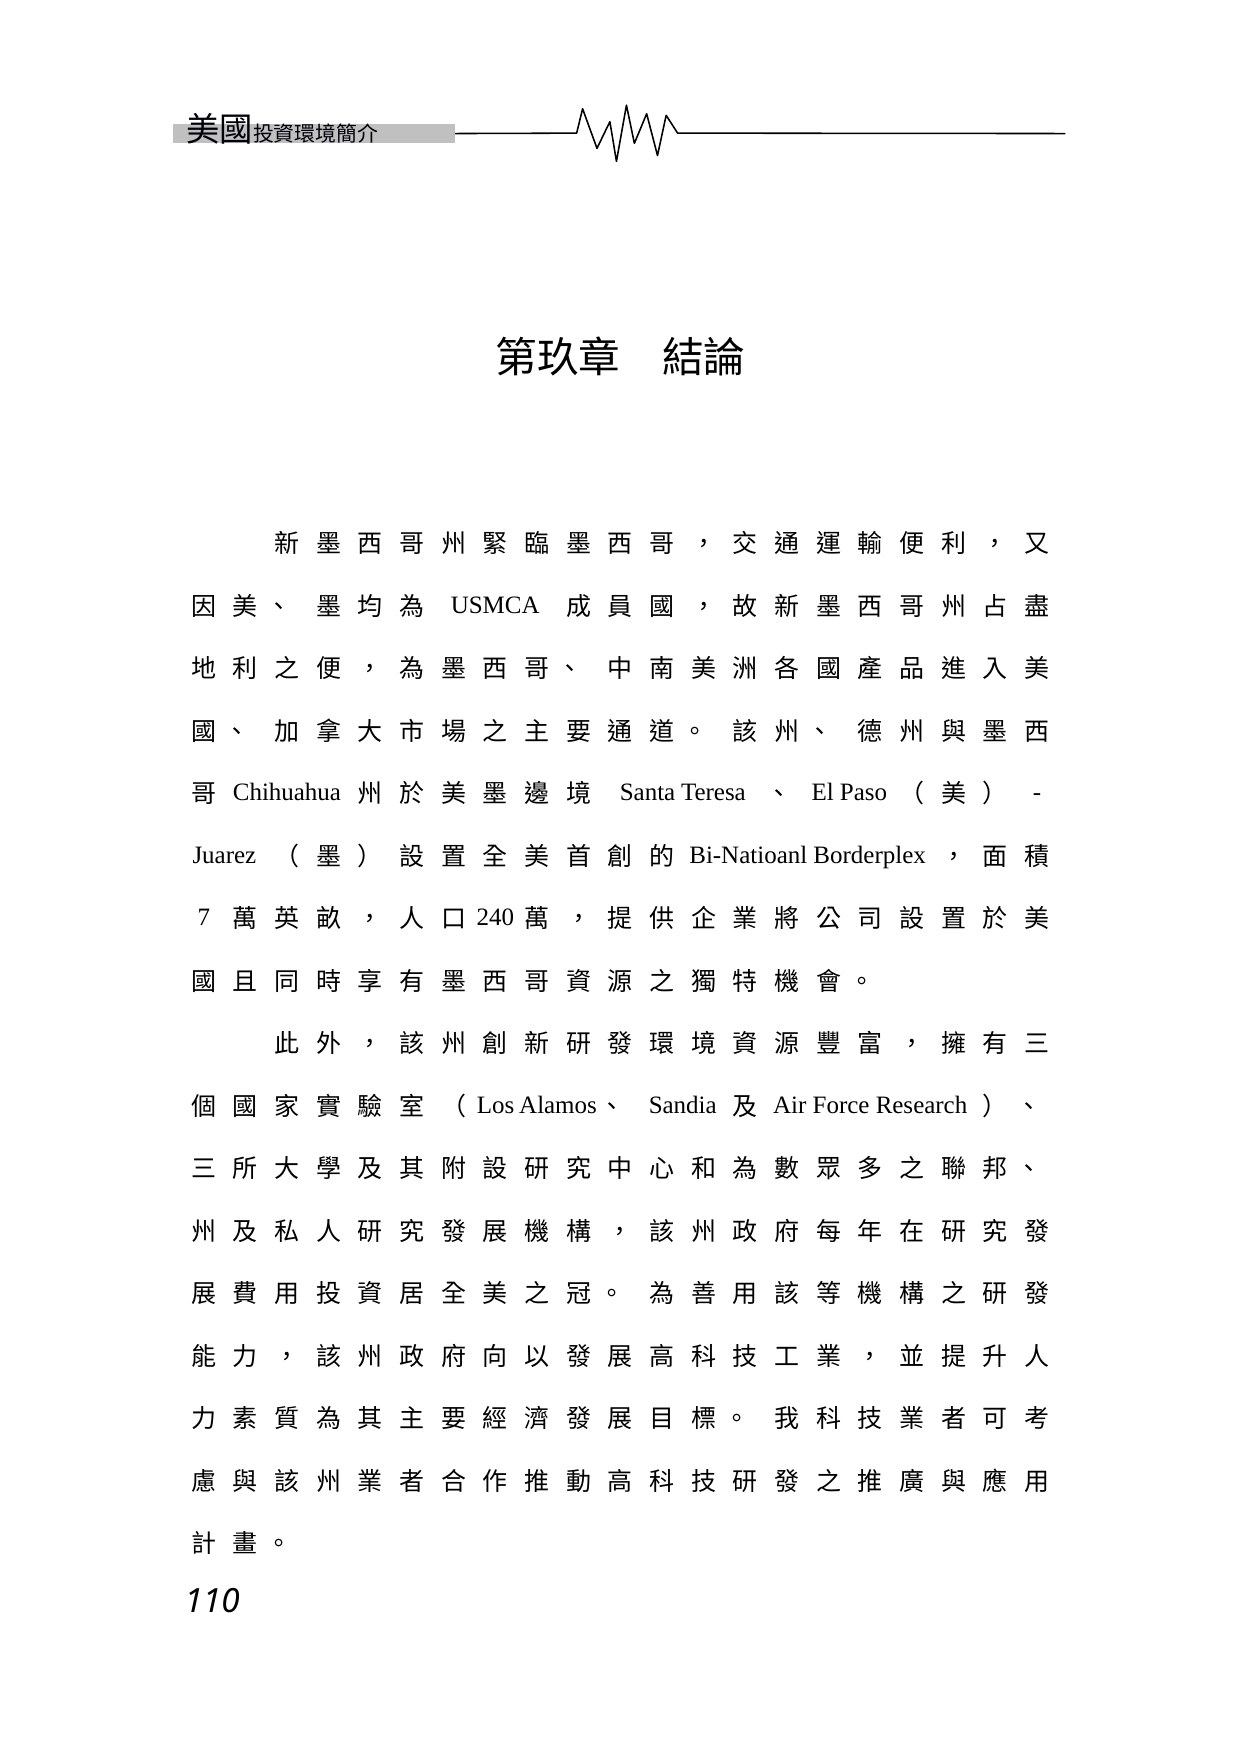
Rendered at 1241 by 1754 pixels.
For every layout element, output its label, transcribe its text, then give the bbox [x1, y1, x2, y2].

text 此外，該州創新研發環境資源豐富，擁有三個國家實驗室（Los Alamos、Sandia及Air Force Research）、三所大學及其附設研究中心和為數眾多之聯邦、州及私人研究發展機構，該州政府每年在研究發展費用投資居全美之冠。為善用該等機構之研發能力，該州政府向以發展高科技工業，並提升人力素質為其主要經濟發展目標。我科技業者可考慮與該州業者合作推動高科技研發之推廣與應用計畫。 [183, 1000, 1058, 1563]
text 新墨西哥州緊臨墨西哥，交通運輸便利，又因美、墨均為USMCA成員國，故新墨西哥州占盡地利之便，為墨西哥、中南美洲各國產品進入美國、加拿大市場之主要通道。該州、德州與墨西哥Chihuahua州於美墨邊境Santa Teresa、El Paso（美）-Juarez（墨）設置全美首創的Bi-Natioanl Borderplex，面積7萬英畝，人口240萬，提供企業將公司設置於美國且同時享有墨西哥資源之獨特機會。 [183, 500, 1058, 1000]
text 第玖章 結論 [183, 313, 1058, 375]
